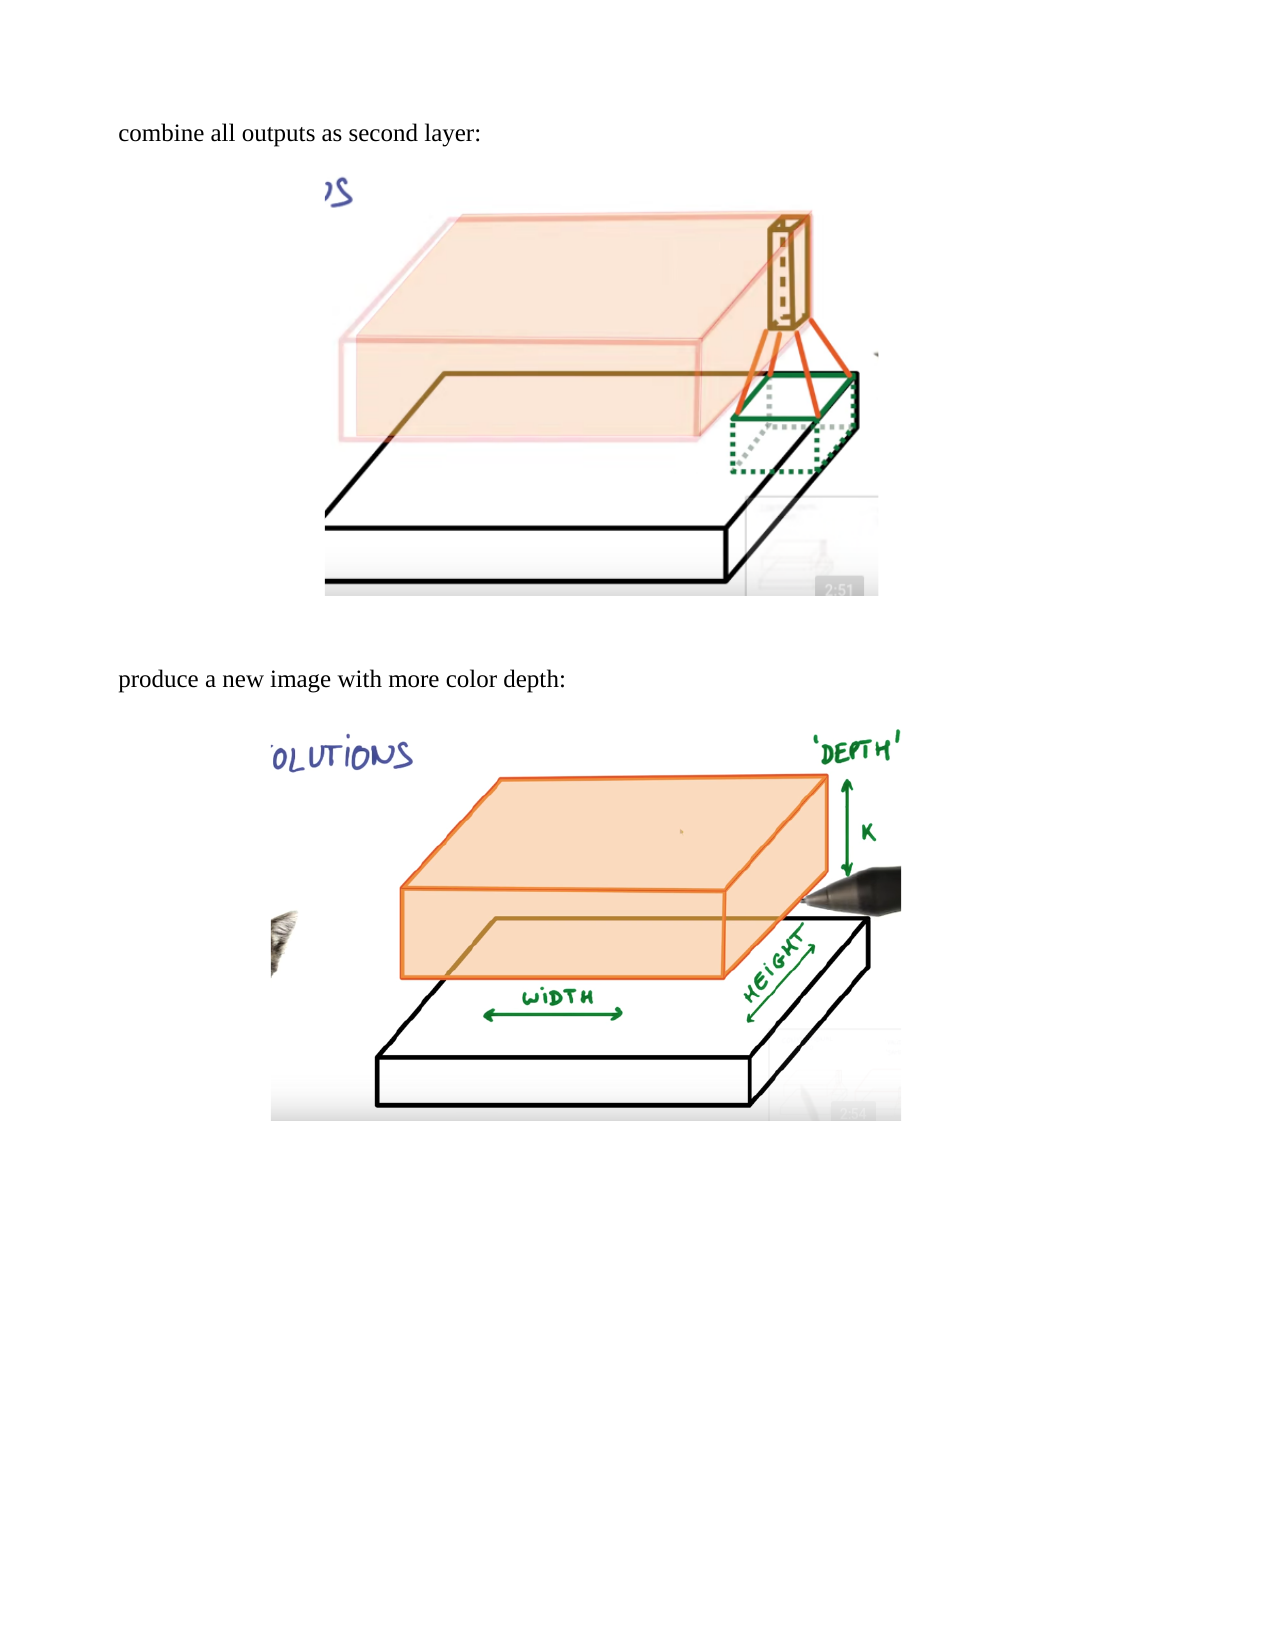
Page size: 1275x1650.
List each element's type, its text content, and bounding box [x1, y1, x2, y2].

text combine all outputs as second layer: [118, 118, 1157, 147]
text produce a new image with more color depth: [118, 664, 1157, 693]
picture [324, 166, 879, 596]
picture [270, 720, 902, 1121]
